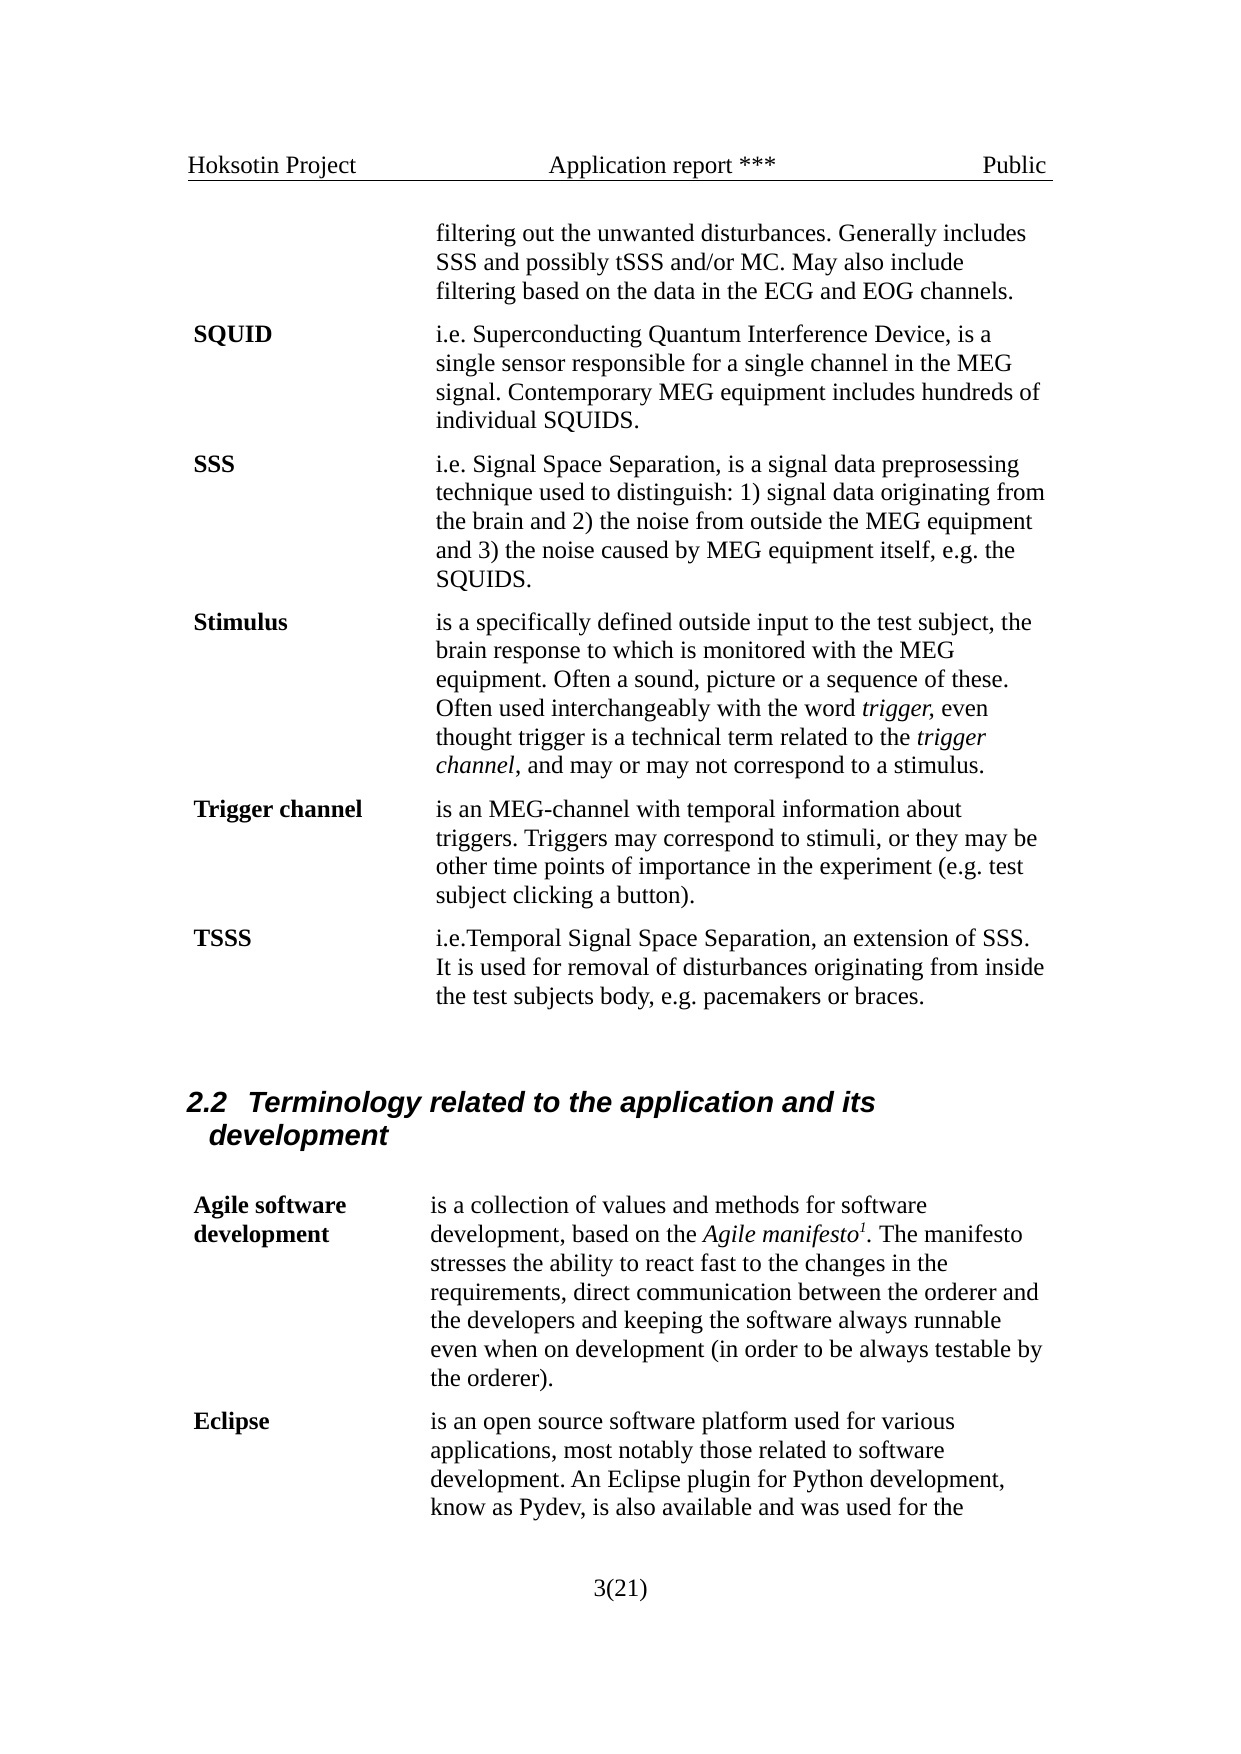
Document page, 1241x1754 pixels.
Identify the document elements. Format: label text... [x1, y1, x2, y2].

table_cell i.e. Superconducting Quantum Interference Device, is a single sensor responsible for a single channel in the MEG signal. Contemporary MEG equipment includes hundreds of individual SQUIDS. [430, 310, 1053, 440]
table_cell SQUID [188, 310, 430, 440]
table_cell is a specifically defined outside input to the test subject, the brain response to which is monitored with the MEG equipment. Often a sound, picture or a sequence of these. Often used interchangeably with the word trigger, even thought trigger is a technical term related to the trigger channel, and may or may not correspond to a stimulus. [430, 598, 1053, 785]
table_header Agile software development [188, 1182, 424, 1397]
table_cell i.e.Temporal Signal Space Separation, an extension of SSS. It is used for removal of disturbances originating from inside the test subjects body, e.g. pacemakers or braces. [430, 915, 1053, 1015]
table_cell TSSS [188, 915, 430, 1015]
table_header is a collection of values and methods for software development, based on the Agile manifesto. The manifesto stresses the ability to react fast to the changes in the requirements, direct communication between the orderer and the developers and keeping the software always runnable even when on development (in order to be always testable by the orderer). [424, 1182, 1053, 1397]
table_cell i.e. Signal Space Separation, is a signal data preprosessing technique used to distinguish: 1) signal data originating from the brain and 2) the noise from outside the MEG equipment and 3) the noise caused by MEG equipment itself, e.g. the SQUIDS. [430, 440, 1053, 598]
table_cell is an MEG-channel with temporal information about triggers. Triggers may correspond to stimuli, or they may be other time points of importance in the experiment (e.g. test subject clicking a button). [430, 785, 1053, 914]
table_cell filtering out the unwanted disturbances. Generally includes SSS and possibly tSSS and/or MC. May also include filtering based on the data in the ECG and EOG channels. [430, 210, 1053, 310]
table_cell SSS [188, 440, 430, 598]
table_cell Trigger channel [188, 785, 430, 914]
table_cell Stimulus [188, 598, 430, 785]
subtitle Terminology related to the application and its development [178, 1084, 1053, 1152]
table_cell Eclipse [188, 1398, 424, 1527]
table_cell [188, 210, 430, 310]
table_cell is an open source software platform used for various applications, most notably those related to software development. An Eclipse plugin for Python development, know as Pydev, is also available and was used for the [424, 1398, 1053, 1527]
